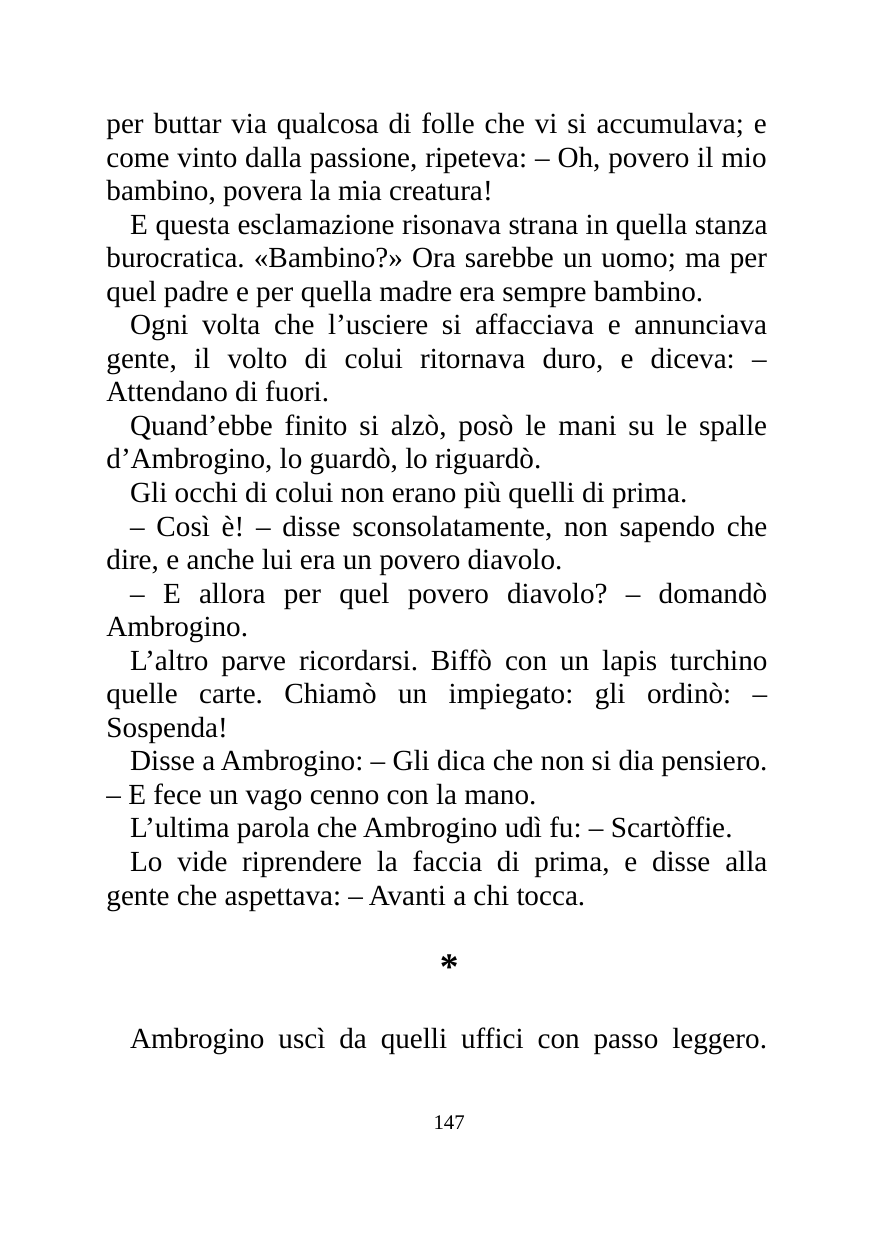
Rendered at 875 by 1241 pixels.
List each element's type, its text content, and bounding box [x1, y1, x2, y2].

text Ambrogino uscì da quelli uffici con passo leggero. [106, 1021, 768, 1055]
text Quand’ebbe finito si alzò, posò le mani su le spalle d’Ambrogino, lo guardò, lo riguardò. [106, 408, 768, 475]
text – E allora per quel povero diavolo? – domandò Ambrogino. [106, 576, 768, 643]
text * [106, 945, 768, 988]
text L’altro parve ricordarsi. Biffò con un lapis turchino quelle carte. Chiamò un impiegato: gli ordinò: – Sospenda! [106, 643, 768, 743]
text Gli occhi di colui non erano più quelli di prima. [106, 475, 768, 509]
text – Così è! – disse sconsolatamente, non sapendo che dire, e anche lui era un povero diavolo. [106, 509, 768, 576]
text L’ultima parola che Ambrogino udì fu: – Scartòffie. [106, 811, 768, 844]
text Ogni volta che l’usciere si affacciava e annunciava gente, il volto di colui ritornava duro, e diceva: – Attendano di fuori. [106, 307, 768, 408]
text Lo vide riprendere la faccia di prima, e disse alla gente che aspettava: – Avanti a chi tocca. [106, 844, 768, 911]
text per buttar via qualcosa di folle che vi si accumulava; e come vinto dalla passione, ripeteva: – Oh, povero il mio bambino, povera la mia creatura! [106, 106, 768, 207]
text Disse a Ambrogino: – Gli dica che non si dia pensiero. – E fece un vago cenno con la mano. [106, 743, 768, 811]
text E questa esclamazione risonava strana in quella stanza burocratica. «Bambino?» Ora sarebbe un uomo; ma per quel padre e per quella madre era sempre bambino. [106, 207, 768, 307]
